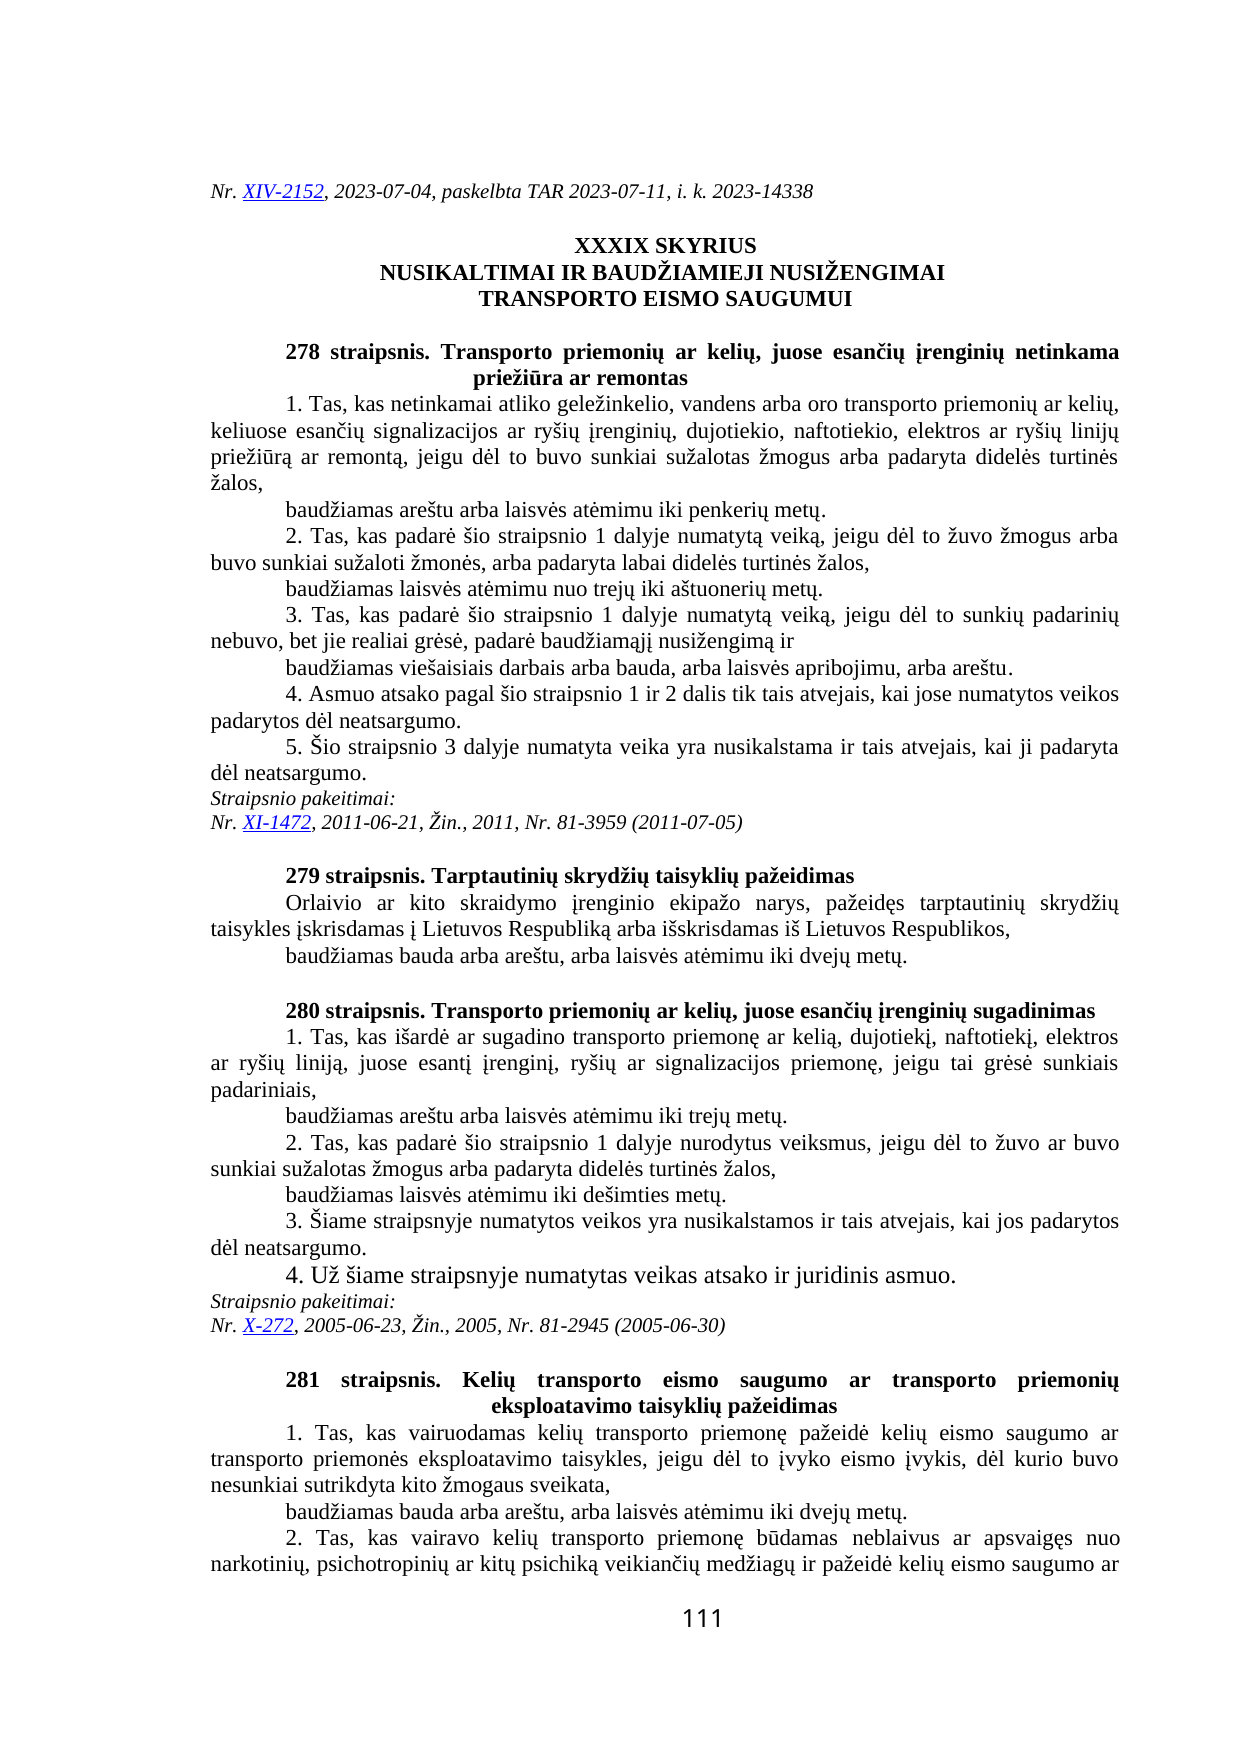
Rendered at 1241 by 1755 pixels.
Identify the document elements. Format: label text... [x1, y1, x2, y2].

text baudžiamas viešaisiais darbais arba bauda, arba laisvės apribojimu, arba areštu. [210, 654, 1120, 680]
text baudžiamas laisvės atėmimu nuo trejų iki aštuonerių metų. [210, 575, 1120, 601]
text Nr. XI-1472, 2011-06-21, Žin., 2011, Nr. 81-3959 (2011-07-05) [210, 810, 1120, 834]
text 1. Tas, kas išardė ar sugadino transporto priemonę ar kelią, dujotiekį, naftotiekį, elektros ar ryšių liniją, juose esantį įrenginį, ryšių ar signalizacijos priemonę, jeigu tai grėsė sunkiais padariniais, [210, 1023, 1120, 1102]
text Straipsnio pakeitimai: [210, 1289, 1120, 1313]
text baudžiamas laisvės atėmimu iki dešimties metų. [210, 1181, 1120, 1208]
text 4. Asmuo atsako pagal šio straipsnio 1 ir 2 dalis tik tais atvejais, kai jose numatytos veikos padarytos dėl neatsargumo. [210, 680, 1120, 733]
text Orlaivio ar kito skraidymo įrenginio ekipažo narys, pažeidęs tarptautinių skrydžių taisykles įskrisdamas į Lietuvos Respubliką arba išskrisdamas iš Lietuvos Respublikos, [210, 889, 1120, 942]
text Nr. XIV-2152, 2023-07-04, paskelbta TAR 2023-07-11, i. k. 2023-14338 [210, 179, 1120, 203]
text 2. Tas, kas padarė šio straipsnio 1 dalyje numatytą veiką, jeigu dėl to žuvo žmogus arba buvo sunkiai sužaloti žmonės, arba padaryta labai didelės turtinės žalos, [210, 522, 1120, 575]
text 2. Tas, kas vairavo kelių transporto priemonę būdamas neblaivus ar apsvaigęs nuo narkotinių, psichotropinių ar kitų psichiką veikiančių medžiagų ir pažeidė kelių eismo saugumo ar [210, 1524, 1120, 1577]
text 2. Tas, kas padarė šio straipsnio 1 dalyje nurodytus veiksmus, jeigu dėl to žuvo ar buvo sunkiai sužalotas žmogus arba padaryta didelės turtinės žalos, [210, 1128, 1120, 1181]
text XXXIX SKYRIUS [210, 232, 1120, 259]
text 279 straipsnis. Tarptautinių skrydžių taisyklių pažeidimas [210, 863, 1120, 889]
text baudžiamas bauda arba areštu, arba laisvės atėmimu iki dvejų metų. [210, 942, 1120, 968]
text 280 straipsnis. Transporto priemonių ar kelių, juose esančių įrenginių sugadinimas [285, 997, 1120, 1023]
text baudžiamas areštu arba laisvės atėmimu iki trejų metų. [210, 1102, 1120, 1128]
text 278 straipsnis. Transporto priemonių ar kelių, juose esančių įrenginių netinkama priežiūra ar remontas [285, 338, 1120, 390]
text 5. Šio straipsnio 3 dalyje numatyta veika yra nusikalstama ir tais atvejais, kai ji padaryta dėl neatsargumo. [210, 733, 1120, 786]
text 1. Tas, kas vairuodamas kelių transporto priemonę pažeidė kelių eismo saugumo ar transporto priemonės eksploatavimo taisykles, jeigu dėl to įvyko eismo įvykis, dėl kurio buvo nesunkiai sutrikdyta kito žmogaus sveikata, [210, 1419, 1120, 1498]
text Straipsnio pakeitimai: [210, 786, 1120, 810]
text 3. Tas, kas padarė šio straipsnio 1 dalyje numatytą veiką, jeigu dėl to sunkių padarinių nebuvo, bet jie realiai grėsė, padarė baudžiamąjį nusižengimą ir [210, 601, 1120, 654]
text 4. Už šiame straipsnyje numatytas veikas atsako ir juridinis asmuo. [210, 1260, 1120, 1289]
text Nr. X-272, 2005-06-23, Žin., 2005, Nr. 81-2945 (2005-06-30) [210, 1313, 1120, 1337]
text 1. Tas, kas netinkamai atliko geležinkelio, vandens arba oro transporto priemonių ar kelių, keliuose esančių signalizacijos ar ryšių įrenginių, dujotiekio, naftotiekio, elektros ar ryšių linijų priežiūrą ar remontą, jeigu dėl to buvo sunkiai sužalotas žmogus arba padaryta didelės turtinės žalos, [210, 390, 1120, 496]
text 3. Šiame straipsnyje numatytos veikos yra nusikalstamos ir tais atvejais, kai jos padarytos dėl neatsargumo. [210, 1208, 1120, 1260]
text 281 straipsnis. Kelių transporto eismo saugumo ar transporto priemonių eksploatavimo taisyklių pažeidimas [285, 1366, 1120, 1419]
text NUSIKALTIMAI IR BAUDŽIAMIEJI NUSIŽENGIMAI TRANSPORTO EISMO SAUGUMUI [210, 259, 1120, 311]
text baudžiamas bauda arba areštu, arba laisvės atėmimu iki dvejų metų. [210, 1498, 1120, 1524]
text baudžiamas areštu arba laisvės atėmimu iki penkerių metų. [210, 496, 1120, 522]
